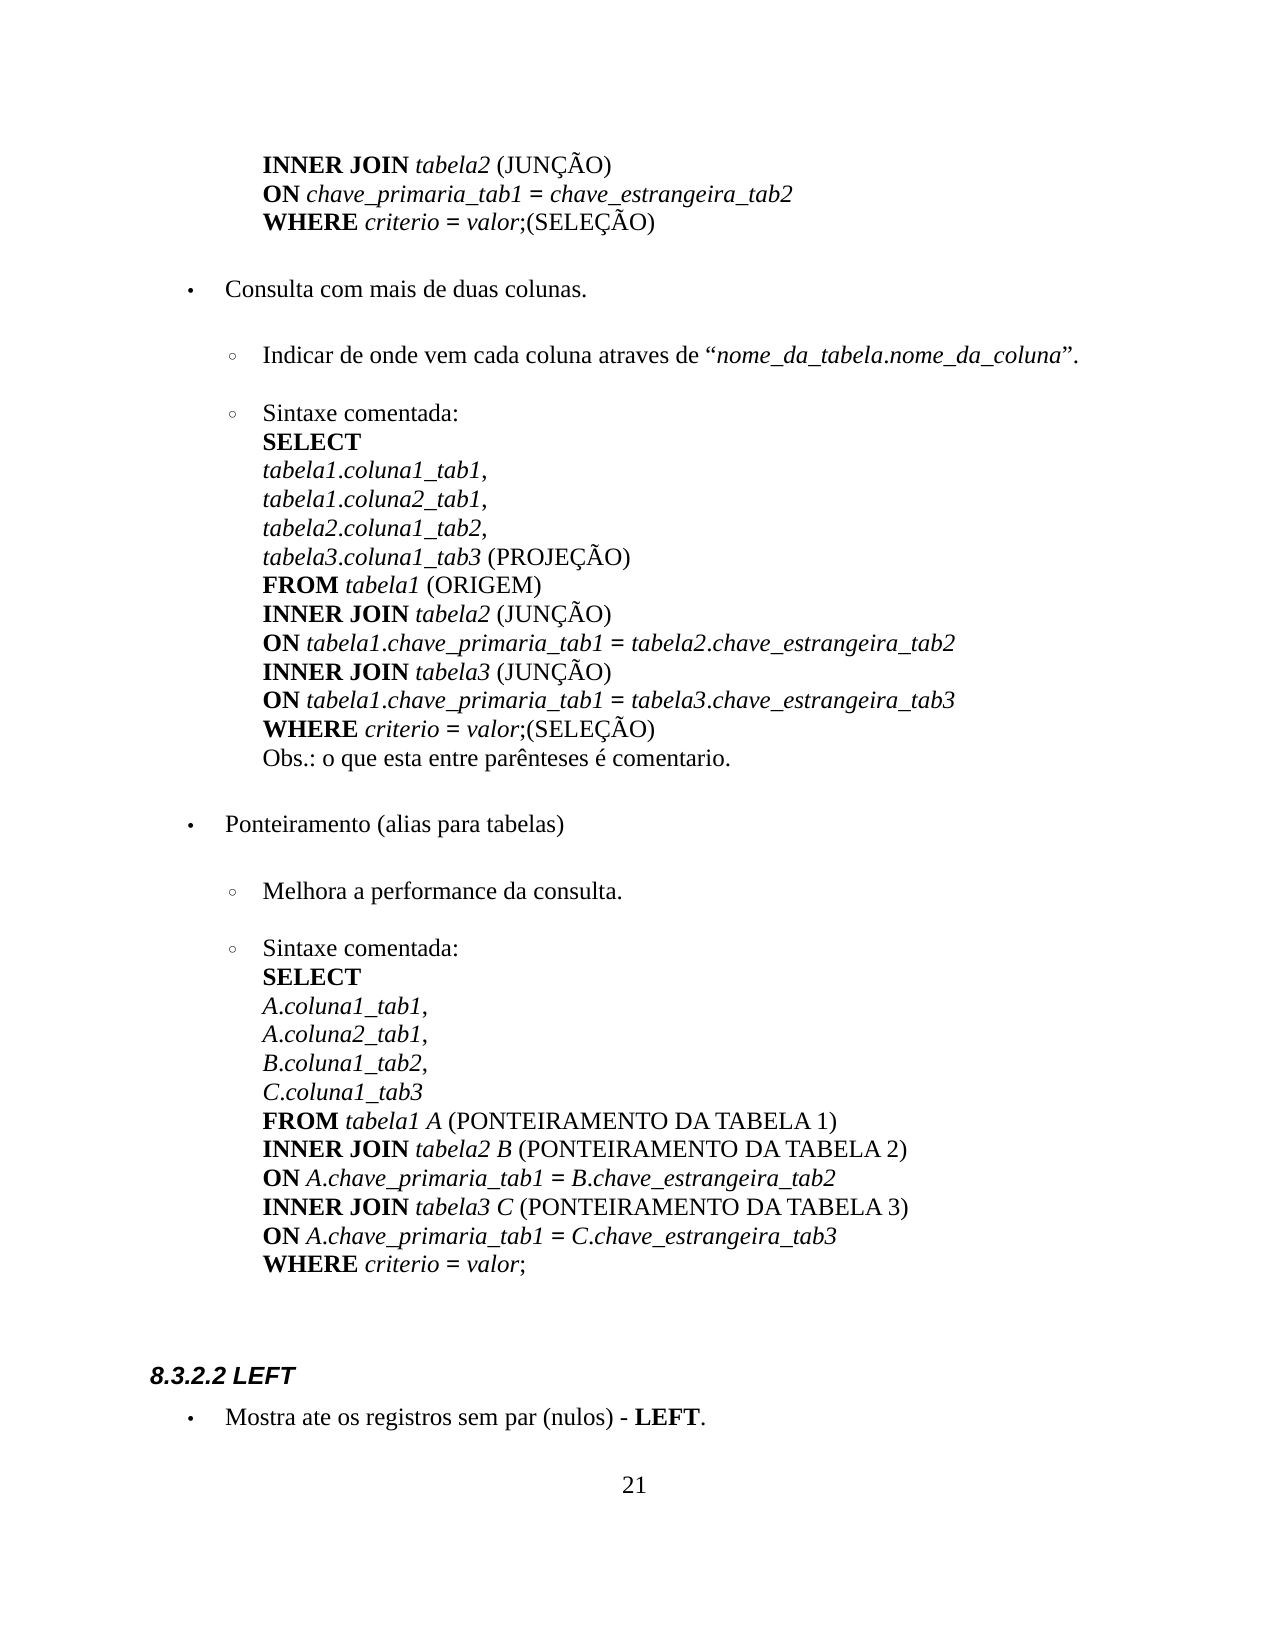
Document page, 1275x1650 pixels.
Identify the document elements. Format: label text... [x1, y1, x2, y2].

subtitle 8.3.2.2 LEFT [150, 1361, 1125, 1389]
list Consulta com mais de duas colunas. [187, 274, 1125, 331]
list Mostra ate os registros sem par (nulos) - LEFT. [187, 1402, 1125, 1431]
list Ponteiramento (alias para tabelas) [187, 809, 1125, 867]
list Melhora a performance da consulta. [225, 876, 1125, 933]
list INNER JOIN tabela2 (JUNÇÃO) ON chave_primaria_tab1 = chave_estrangeira_tab2 WHERE criterio = valor;(SELEÇÃO) [225, 150, 1125, 265]
list Sintaxe comentada: SELECT tabela1.coluna1_tab1, tabela1.coluna2_tab1, tabela2.coluna1_tab2, tabela3.coluna1_tab3 (PROJEÇÃO) FROM tabela1 (ORIGEM) INNER JOIN tabela2 (JUNÇÃO) ON tabela1.chave_primaria_tab1 = tabela2.chave_estrangeira_tab2 INNER JOIN tabela3 (JUNÇÃO) ON tabela1.chave_primaria_tab1 = tabela3.chave_estrangeira_tab3 WHERE criterio = valor;(SELEÇÃO) Obs.: o que esta entre parênteses é comentario. [225, 398, 1125, 800]
list Sintaxe comentada: SELECT A.coluna1_tab1, A.coluna2_tab1, B.coluna1_tab2, C.coluna1_tab3 FROM tabela1 A (PONTEIRAMENTO DA TABELA 1) INNER JOIN tabela2 B (PONTEIRAMENTO DA TABELA 2) ON A.chave_primaria_tab1 = B.chave_estrangeira_tab2 INNER JOIN tabela3 C (PONTEIRAMENTO DA TABELA 3) ON A.chave_primaria_tab1 = C.chave_estrangeira_tab3 WHERE criterio = valor; [225, 933, 1125, 1307]
list Indicar de onde vem cada coluna atraves de “nome_da_tabela.nome_da_coluna”. [225, 340, 1125, 398]
